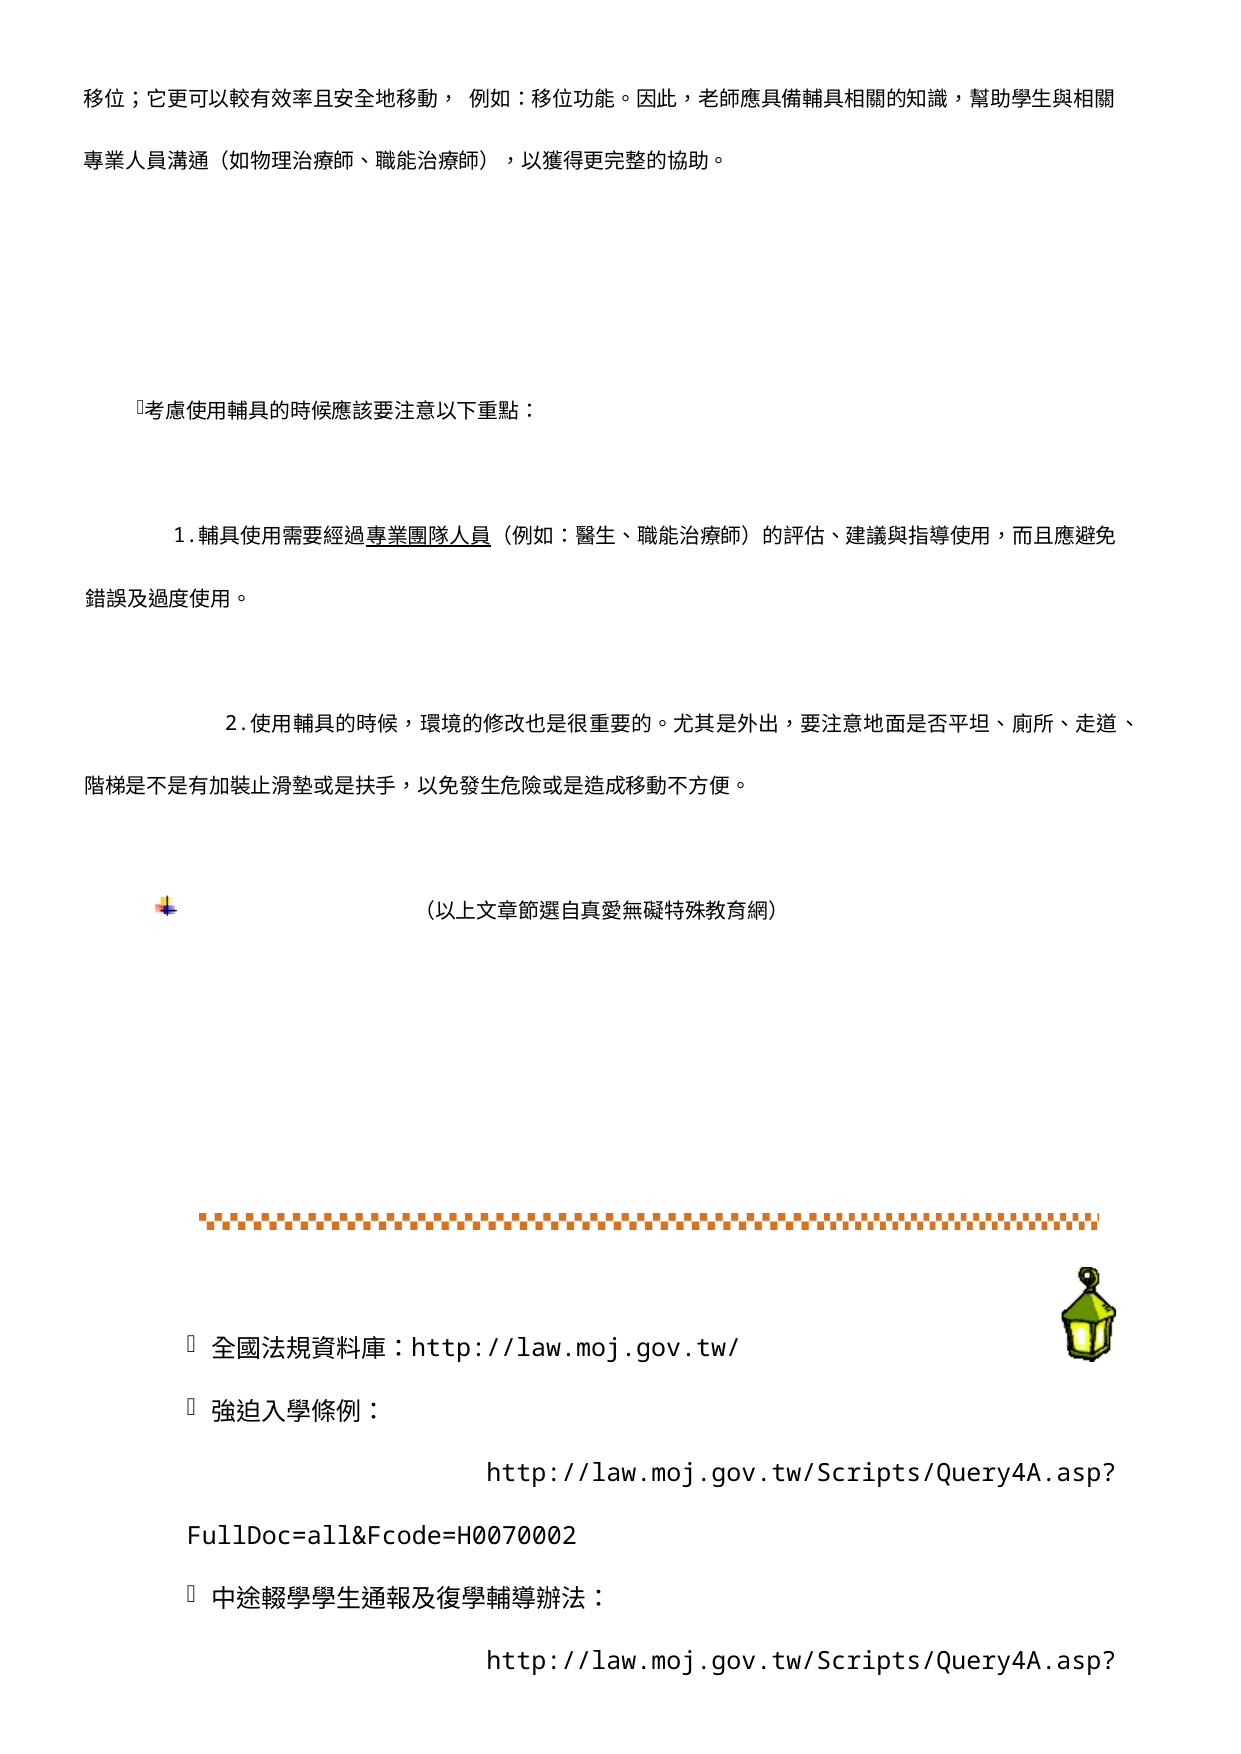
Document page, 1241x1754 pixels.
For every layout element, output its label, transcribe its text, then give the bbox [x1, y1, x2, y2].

list 1.輔具使用需要經過專業團隊人員（例如：醫生、職能治療師）的評估、建議與指導使用，而且應避免錯誤及過度使用。 [23, 493, 1119, 618]
list 移位；它更可以較有效率且安全地移動， 例如：移位功能。因此，老師應具備輔具相關的知識，幫助學生與相關專業人員溝通（如物理治療師、職能治療師），以獲得更完整的協助。 [15, 55, 1119, 180]
text  中途輟學學生通報及復學輔導辦法： [187, 1555, 1116, 1618]
text  全國法規資料庫：http://law.moj.gov.tw/ [187, 1305, 1116, 1368]
text http://law.moj.gov.tw/Scripts/Query4A.asp?FullDoc=all&Fcode=H0070002 [187, 1430, 1116, 1555]
list 考慮使用輔具的時候應該要注意以下重點： [124, 368, 1119, 430]
list 2.使用輔具的時候，環境的修改也是很重要的。尤其是外出，要注意地面是否平坦、廁所、走道、階梯是不是有加裝止滑墊或是扶手，以免發生危險或是造成移動不方便。 [0, 680, 1119, 805]
list （以上文章節選自真愛無礙特殊教育網） [0, 868, 1119, 930]
text http://law.moj.gov.tw/Scripts/Query4A.asp? [187, 1618, 1116, 1680]
text  強迫入學條例： [187, 1368, 1116, 1430]
